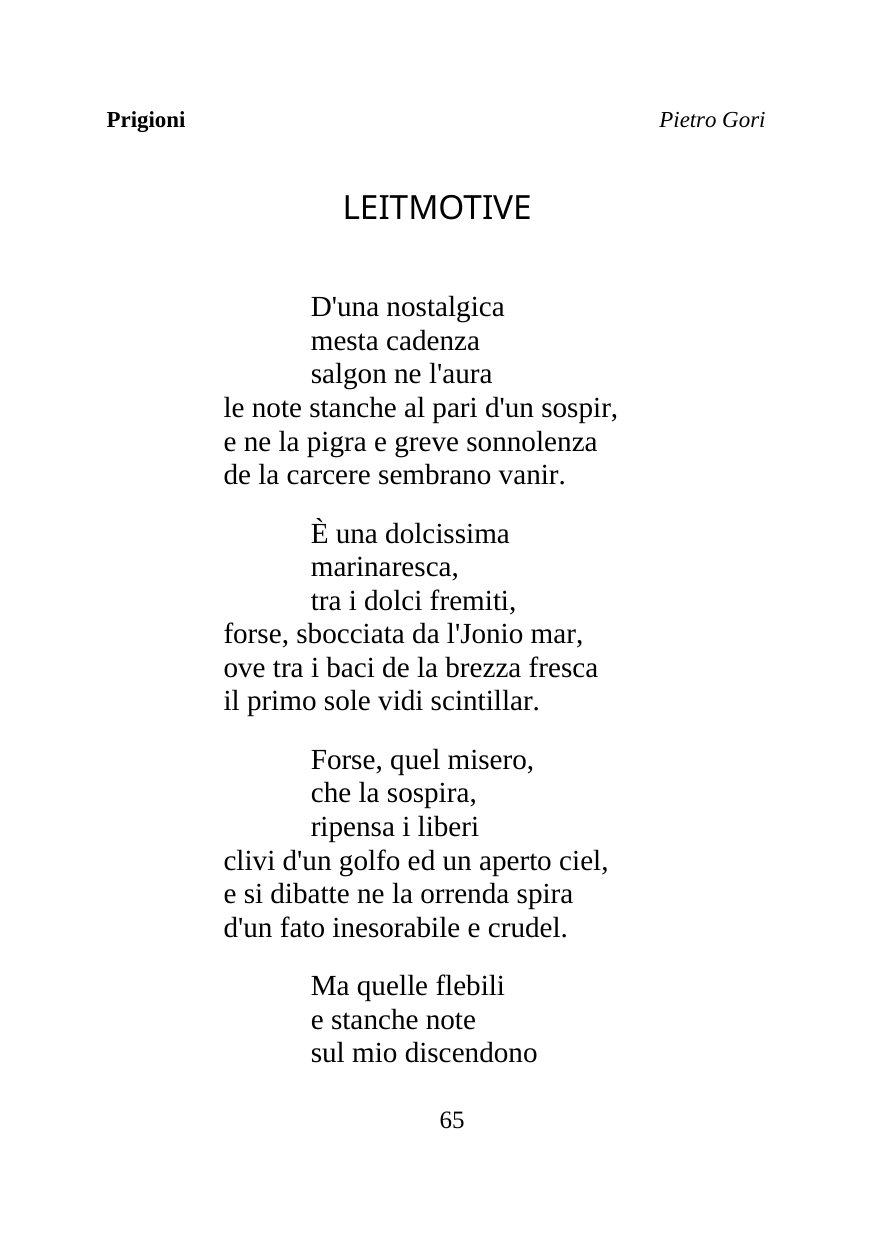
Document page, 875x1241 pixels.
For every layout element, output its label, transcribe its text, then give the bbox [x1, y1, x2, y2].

text forse, sbocciata da l'Jonio mar, ove tra i baci de la brezza fresca il primo sole vidi scintillar. [223, 616, 768, 717]
subtitle LEITMOTIVE [106, 184, 768, 229]
text È una dolcissima marinaresca, tra i dolci fremiti, [311, 516, 768, 616]
text Forse, quel misero, che la sospira, ripensa i liberi [311, 742, 768, 843]
text clivi d'un golfo ed un aperto ciel, e si dibatte ne la orrenda spira d'un fato inesorabile e crudel. [223, 843, 768, 943]
text D'una nostalgica mesta cadenza salgon ne l'aura [311, 289, 768, 390]
text le note stanche al pari d'un sospir, e ne la pigra e greve sonnolenza de la carcere sembrano vanir. [223, 390, 768, 491]
text Ma quelle flebili e stanche note sul mio discendono [311, 968, 768, 1069]
